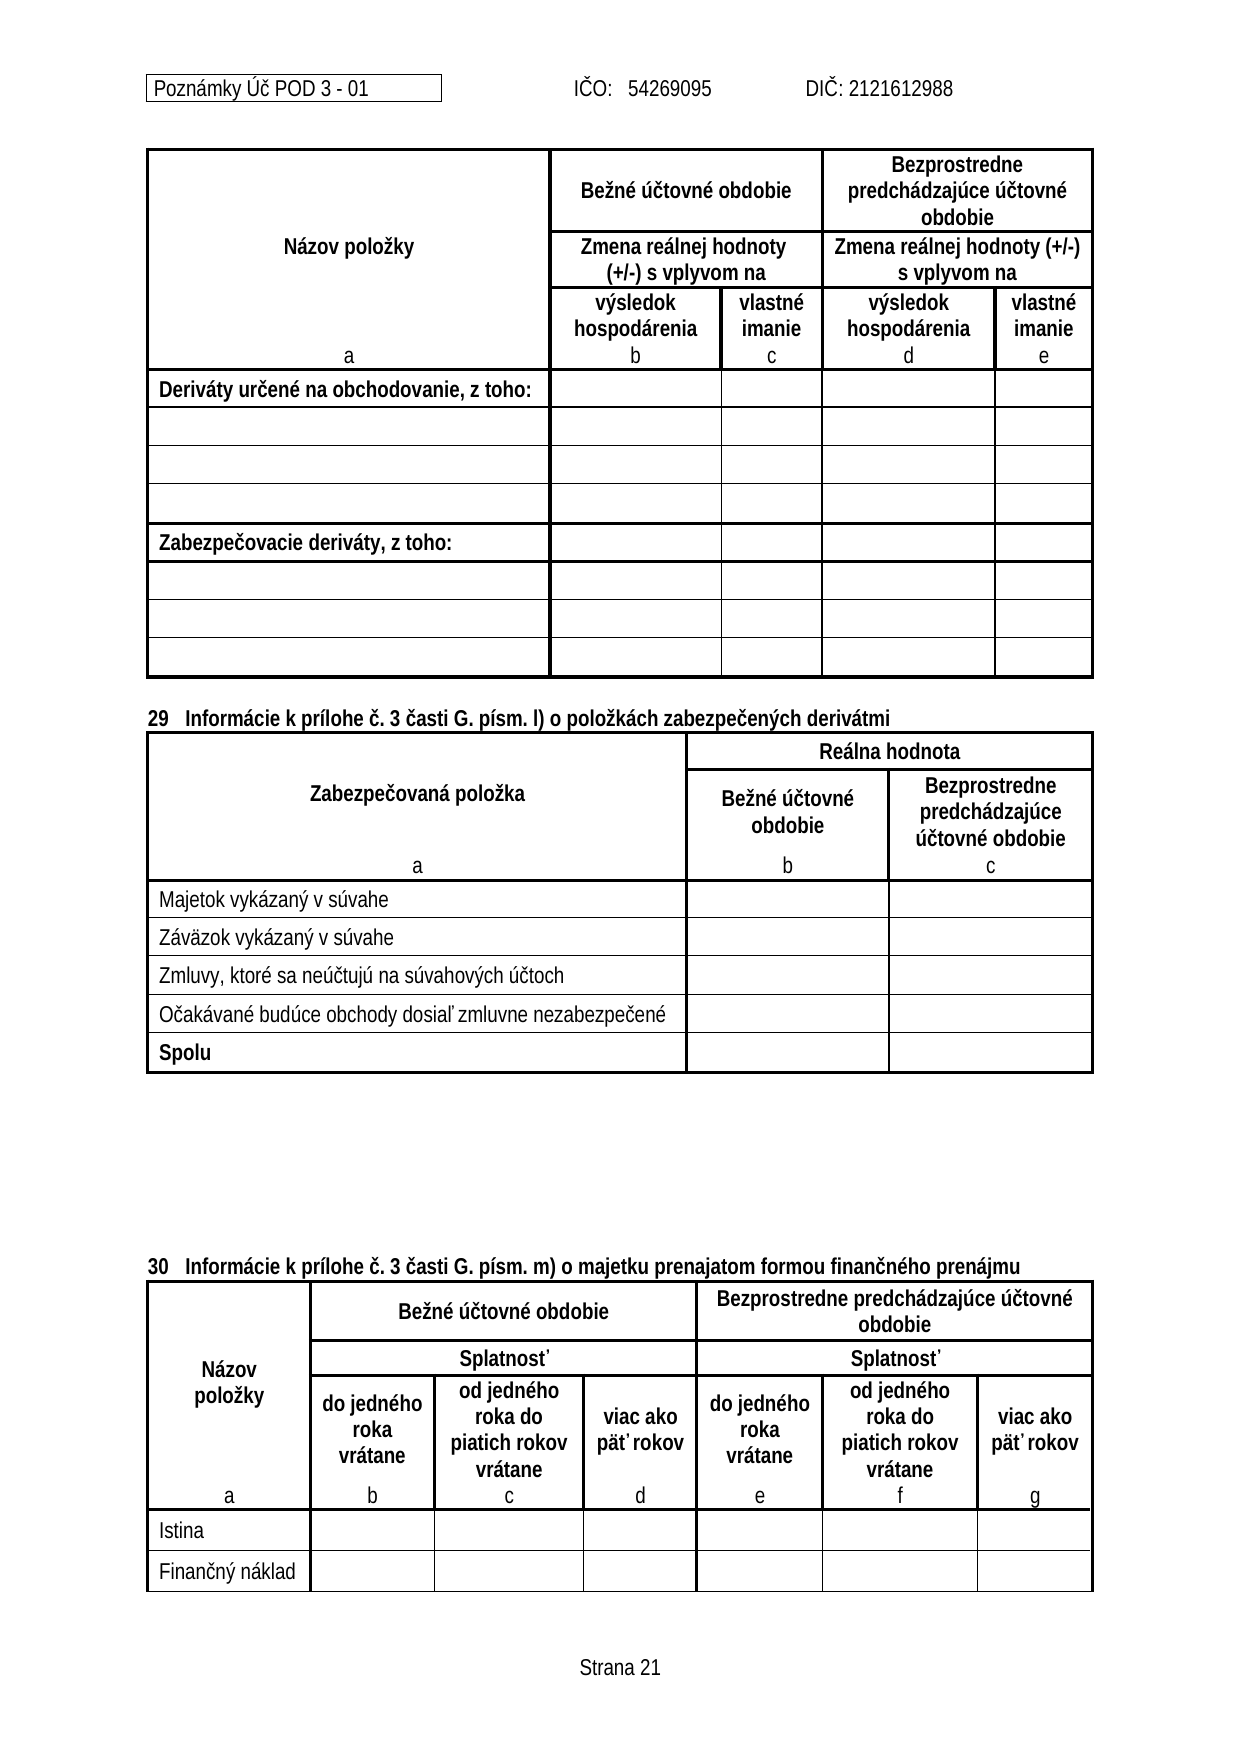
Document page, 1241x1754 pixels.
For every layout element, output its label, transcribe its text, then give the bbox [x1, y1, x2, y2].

table_cell [996, 638, 1091, 675]
table_cell [978, 1508, 1091, 1550]
table_cell výsledok hospodárenia [552, 289, 719, 342]
table_cell [688, 882, 888, 917]
table_cell Deriváty určené na obchodovanie, z toho: [149, 371, 548, 406]
table_cell [698, 1511, 822, 1550]
table_cell b [312, 1482, 433, 1508]
table_header Bežné účtovné obdobie [552, 151, 821, 230]
table_cell [584, 1551, 695, 1591]
table_cell do jedného roka vrátane [312, 1377, 433, 1482]
table_cell [823, 446, 994, 483]
table_cell [722, 563, 821, 598]
table_cell [890, 882, 1091, 917]
table_cell viac ako päť rokov [585, 1377, 695, 1482]
table_cell d [824, 342, 993, 368]
table_cell [722, 525, 821, 560]
table_cell [584, 1511, 695, 1550]
table_cell [996, 446, 1091, 483]
table_cell a [149, 852, 685, 878]
table_cell Istina [149, 1511, 309, 1550]
table_cell Majetok vykázaný v súvahe [149, 882, 685, 917]
table_cell [996, 600, 1091, 637]
table_cell [996, 525, 1091, 560]
table_cell [552, 525, 721, 560]
table_cell [552, 638, 721, 675]
title Informácie k prílohe č. 3 časti G. písm. l) o položkách zabezpečených derivátmi [148, 705, 1092, 731]
table_cell [823, 371, 994, 406]
table_cell [823, 484, 994, 522]
title Informácie k prílohe č. 3 časti G. písm. m) o majetku prenajatom formou finančného prenájmu [148, 1253, 1092, 1279]
table_cell c [436, 1482, 582, 1508]
table_cell [435, 1551, 583, 1591]
table_cell [149, 638, 548, 675]
table_cell Zmena reálnej hodnoty (+/-) s vplyvom na [824, 233, 1091, 286]
table_cell c [890, 852, 1091, 878]
table_cell a [149, 342, 548, 368]
table_cell Zabezpečovacie deriváty, z toho: [149, 525, 548, 560]
table_cell [435, 1511, 583, 1550]
table_cell [722, 408, 821, 445]
table_cell [823, 563, 994, 598]
table_cell [722, 600, 821, 637]
table_cell [688, 1033, 888, 1071]
table_cell [890, 1033, 1091, 1071]
table_cell Spolu [149, 1033, 685, 1071]
table_header Reálna hodnota [688, 734, 1091, 768]
table_cell Bezprostredne predchádzajúce účtovné obdobie [890, 771, 1091, 852]
table_cell [722, 371, 821, 406]
table_cell a [149, 1482, 309, 1508]
table_cell [312, 1551, 434, 1591]
table_cell Splatnosť [312, 1342, 695, 1373]
table_cell Zmluvy, ktoré sa neúčtujú na súvahových účtoch [149, 956, 685, 994]
table_cell Bežné účtovné obdobie [688, 771, 887, 852]
table_header Bezprostredne predchádzajúce účtovné obdobie [698, 1283, 1091, 1339]
table_cell [688, 918, 888, 955]
table_cell od jedného roka do piatich rokov vrátane [436, 1377, 582, 1482]
table_cell [996, 484, 1091, 522]
table_cell [149, 600, 548, 637]
table_cell do jedného roka vrátane [698, 1377, 821, 1482]
table_cell [823, 638, 994, 675]
table_cell [823, 1511, 977, 1550]
table_cell [996, 563, 1091, 598]
table_cell e [997, 342, 1091, 368]
table_header Zabezpečovaná položka [149, 734, 685, 852]
table_cell b [688, 852, 887, 878]
table_cell Zmena reálnej hodnoty (+/-) s vplyvom na [552, 233, 821, 286]
table_cell c [723, 342, 821, 368]
table_cell od jedného roka do piatich rokov vrátane [824, 1377, 976, 1482]
table_cell [688, 956, 888, 994]
table_cell f [824, 1482, 976, 1508]
table_header Názov položky [149, 151, 548, 342]
table_header Bezprostredne predchádzajúce účtovné obdobie [824, 151, 1091, 230]
table_cell [688, 995, 888, 1032]
table_header Názov položky [149, 1283, 309, 1482]
table_cell [312, 1511, 434, 1550]
table_cell [552, 446, 721, 483]
table_cell viac ako päť rokov [979, 1377, 1091, 1482]
table_cell Očakávané budúce obchody dosiaľ zmluvne nezabezpečené [149, 995, 685, 1032]
table_cell [996, 408, 1091, 445]
table_cell výsledok hospodárenia [824, 289, 993, 342]
table_cell [552, 563, 721, 598]
table_cell Finančný náklad [149, 1551, 309, 1591]
table_cell vlastné imanie [997, 289, 1091, 342]
table_cell Záväzok vykázaný v súvahe [149, 918, 685, 955]
table_cell [149, 446, 548, 483]
table_cell [823, 600, 994, 637]
table_cell [823, 1551, 977, 1591]
table_cell [149, 563, 548, 598]
table_cell [722, 484, 821, 522]
table_cell [552, 600, 721, 637]
table_cell [996, 371, 1091, 406]
table_cell [552, 408, 721, 445]
table_header Bežné účtovné obdobie [312, 1283, 695, 1339]
table_cell [890, 995, 1091, 1032]
table_cell [552, 484, 721, 522]
table_cell [978, 1550, 1091, 1591]
table_cell [823, 525, 994, 560]
table_cell [698, 1551, 822, 1591]
table_cell vlastné imanie [723, 289, 821, 342]
table_cell Splatnosť [698, 1342, 1091, 1373]
table_cell b [552, 342, 719, 368]
table_cell g [979, 1482, 1091, 1508]
table_cell [722, 446, 821, 483]
table_cell [149, 408, 548, 445]
table_cell [890, 918, 1091, 955]
table_cell [722, 638, 821, 675]
table_cell [149, 484, 548, 522]
table_cell [552, 371, 721, 406]
table_cell [823, 408, 994, 445]
table_cell e [698, 1482, 821, 1508]
table_cell [890, 956, 1091, 994]
table_cell d [585, 1482, 695, 1508]
